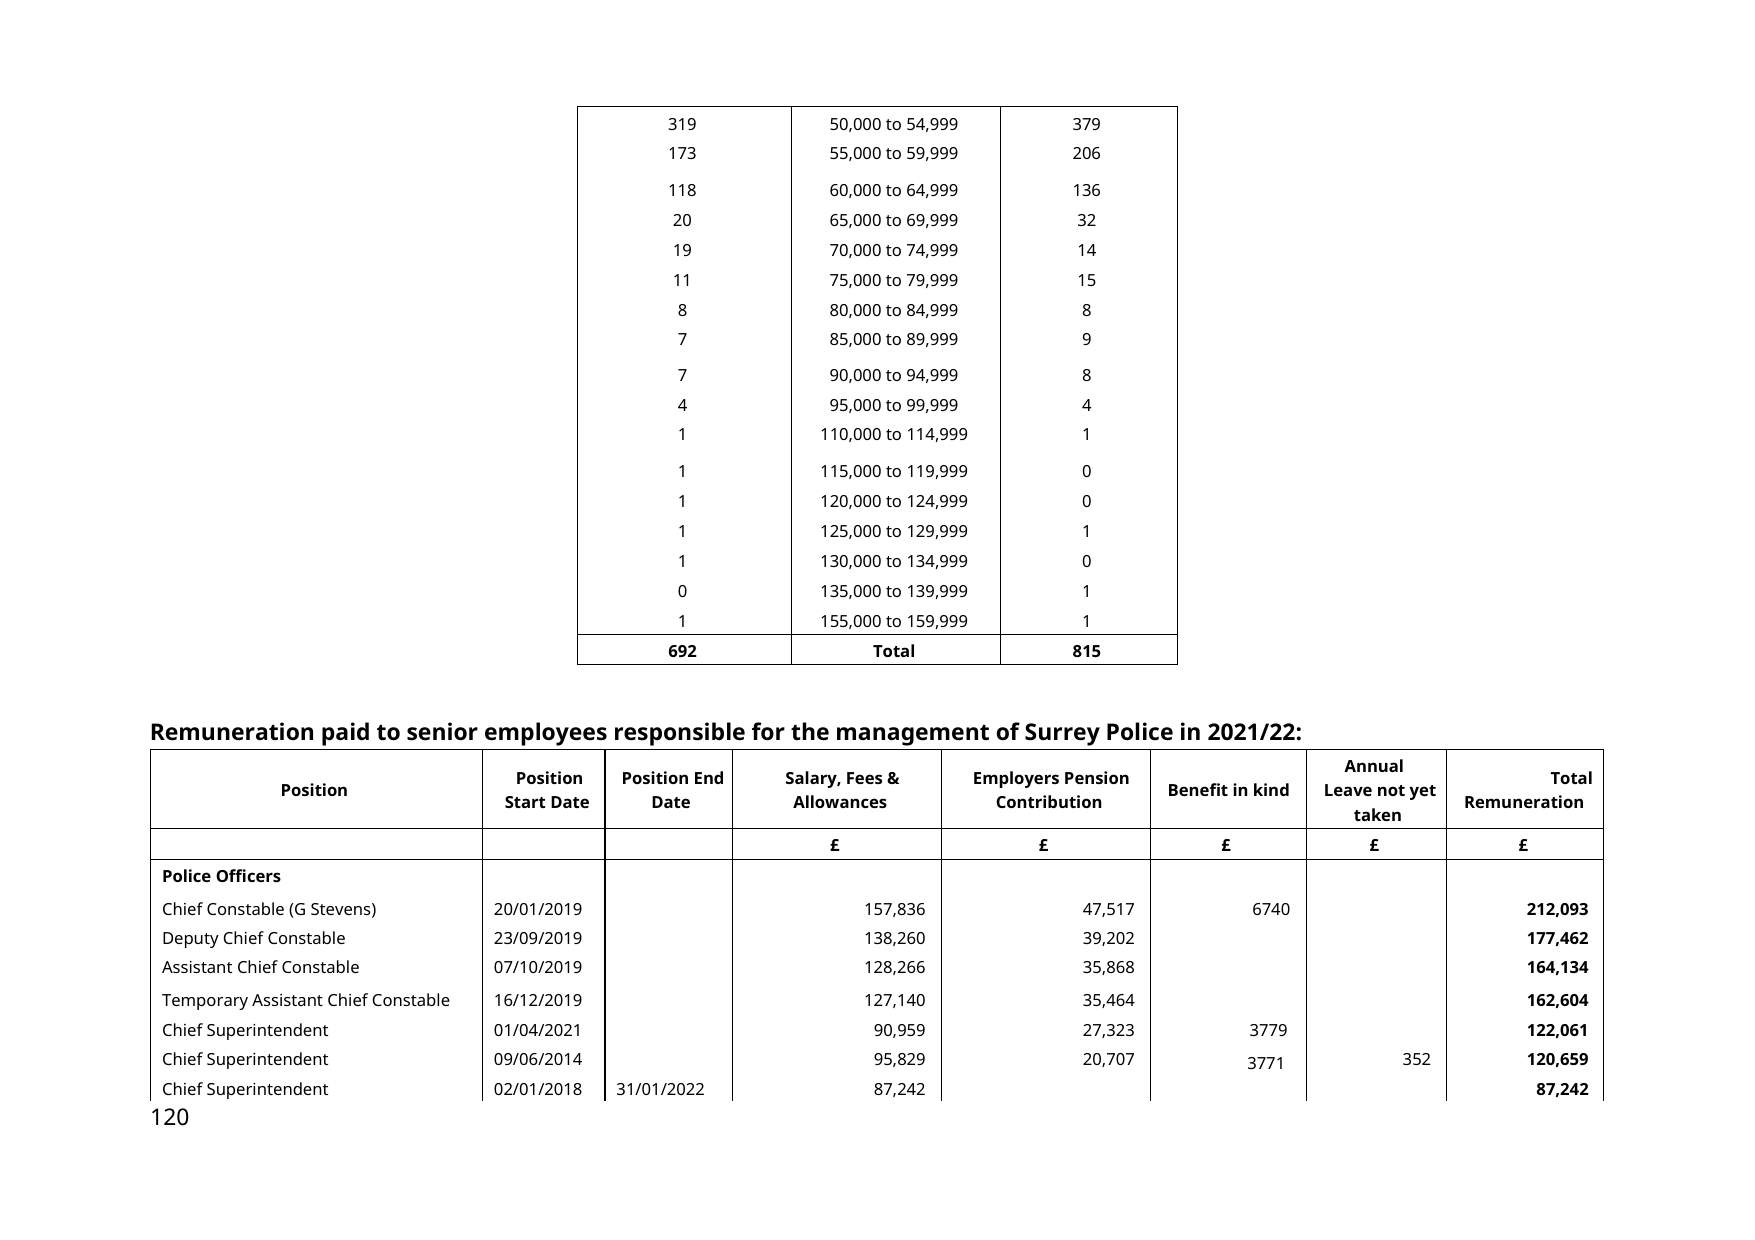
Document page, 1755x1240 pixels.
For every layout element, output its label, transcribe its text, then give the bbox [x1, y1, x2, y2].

table_cell 120,659 [1447, 1043, 1603, 1073]
table_cell £ [1447, 829, 1603, 859]
table_cell [1307, 1073, 1446, 1101]
table_cell 65,000 to 69,999 [792, 204, 1000, 234]
table_cell [606, 1014, 732, 1043]
table_cell 7 [578, 360, 791, 388]
table_cell 173 [578, 137, 791, 174]
text Remuneration paid to senior employees responsible for the management of Surrey Police in 2021/22: [149, 715, 1522, 747]
table_cell 02/01/2018 [483, 1073, 604, 1101]
table_cell 32 [1001, 204, 1177, 234]
table_cell 20,707 [942, 1043, 1150, 1073]
table_cell 164,134 [1447, 952, 1603, 984]
table_header Position [151, 750, 482, 828]
table_cell [606, 984, 732, 1014]
table_cell 20/01/2019 [483, 860, 604, 922]
table_cell £ [733, 829, 941, 859]
table_cell 212,093 [1447, 860, 1603, 922]
table_cell £ [942, 829, 1150, 859]
table_cell 27,323 [942, 1014, 1150, 1043]
table_cell 35,464 [942, 984, 1150, 1014]
table_cell 6740 [1151, 860, 1306, 922]
table_cell 35,868 [942, 952, 1150, 984]
table_cell 120,000 to 124,999 [792, 485, 1000, 515]
table_cell 47,517 [942, 860, 1150, 922]
table_cell 115,000 to 119,999 [792, 455, 1000, 485]
table_cell 95,000 to 99,999 [792, 389, 1000, 418]
table_cell 87,242 [733, 1073, 941, 1101]
table_cell 90,000 to 94,999 [792, 360, 1000, 388]
table_cell 7 [578, 323, 791, 359]
table_header Salary, Fees & Allowances [733, 750, 941, 828]
table_cell 1 [1001, 605, 1177, 634]
table_cell [1151, 922, 1306, 984]
table_cell 135,000 to 139,999 [792, 575, 1000, 605]
table_cell [1307, 860, 1446, 922]
table_cell 128,266 [733, 952, 941, 984]
table_cell 136 [1001, 174, 1177, 204]
table_cell 8 [1001, 293, 1177, 323]
table_cell 70,000 to 74,999 [792, 234, 1000, 264]
table_cell 815 [1001, 635, 1177, 664]
table_cell 0 [1001, 485, 1177, 515]
table_cell [606, 1043, 732, 1073]
table_cell 1 [578, 515, 791, 545]
table_cell £ [1307, 829, 1446, 859]
table_cell 692 [578, 635, 791, 664]
table_cell 1 [1001, 575, 1177, 605]
table_cell 130,000 to 134,999 [792, 545, 1000, 575]
table_cell 0 [1001, 455, 1177, 485]
table_cell Chief Superintendent [151, 1043, 482, 1073]
table_cell 206 [1001, 137, 1177, 174]
table_cell [942, 1073, 1150, 1101]
table_cell 90,959 [733, 1014, 941, 1043]
table_cell 07/10/2019 [483, 952, 604, 984]
table_cell 01/04/2021 [483, 1014, 604, 1043]
table_cell 20 [578, 204, 791, 234]
table_cell 162,604 [1447, 984, 1603, 1014]
table_cell [606, 922, 732, 952]
table_cell 39,202 [942, 922, 1150, 952]
table_cell 1 [578, 455, 791, 485]
table_cell 127,140 [733, 984, 941, 1014]
table_cell Police Officers Chief Constable (G Stevens) [151, 860, 482, 922]
table_cell [1151, 984, 1306, 1014]
table_cell 155,000 to 159,999 [792, 605, 1000, 634]
table_cell 8 [1001, 360, 1177, 388]
table_cell 80,000 to 84,999 [792, 293, 1000, 323]
table_cell 138,260 [733, 922, 941, 952]
table_cell 23/09/2019 [483, 922, 604, 952]
table_cell 0 [578, 575, 791, 605]
table_cell 19 [578, 234, 791, 264]
table_cell [1307, 984, 1446, 1014]
table_cell 60,000 to 64,999 [792, 174, 1000, 204]
table_cell 16/12/2019 [483, 984, 604, 1014]
table_cell 118 [578, 174, 791, 204]
table_cell Chief Superintendent [151, 1014, 482, 1043]
table_cell Total [792, 635, 1000, 664]
table_cell [1307, 1014, 1446, 1043]
table_cell Temporary Assistant Chief Constable [151, 984, 482, 1014]
table_cell [606, 829, 732, 859]
table_cell 95,829 [733, 1043, 941, 1073]
table_cell 3779 3771 [1151, 1014, 1306, 1101]
table_cell [606, 860, 732, 922]
table_cell 14 [1001, 234, 1177, 264]
table_cell 4 [1001, 389, 1177, 418]
table_cell [1307, 922, 1446, 952]
table_cell 379 [1001, 107, 1177, 137]
table_cell 50,000 to 54,999 [792, 107, 1000, 137]
table_cell Assistant Chief Constable [151, 952, 482, 984]
table_cell 85,000 to 89,999 [792, 323, 1000, 359]
table_cell [483, 829, 604, 859]
table_header Position End Date [606, 750, 732, 828]
table_cell [151, 829, 482, 859]
table_cell 87,242 [1447, 1073, 1603, 1101]
table_cell 0 [1001, 545, 1177, 575]
table_cell 4 [578, 389, 791, 418]
table_cell 157,836 [733, 860, 941, 922]
table_cell 11 [578, 264, 791, 293]
table_header Position Start Date [483, 750, 604, 828]
table_cell 122,061 [1447, 1014, 1603, 1043]
table_cell £ [1151, 829, 1306, 859]
table_cell 125,000 to 129,999 [792, 515, 1000, 545]
table_cell 1 [1001, 515, 1177, 545]
table_cell 1 [578, 545, 791, 575]
table_cell 09/06/2014 [483, 1043, 604, 1073]
table_cell 1 [1001, 419, 1177, 455]
table_header Benefit in kind [1151, 750, 1306, 828]
table_cell 177,462 [1447, 922, 1603, 952]
table_cell 55,000 to 59,999 [792, 137, 1000, 174]
table_cell 1 [578, 605, 791, 634]
table_cell Chief Superintendent [151, 1073, 482, 1101]
table_cell 9 [1001, 323, 1177, 359]
table_cell 110,000 to 114,999 [792, 419, 1000, 455]
table_cell 1 [578, 419, 791, 455]
table_cell 75,000 to 79,999 [792, 264, 1000, 293]
table_header Annual Leave not yet taken [1307, 750, 1446, 828]
table_cell 15 [1001, 264, 1177, 293]
table_cell 8 [578, 293, 791, 323]
table_cell 1 [578, 485, 791, 515]
table_header Employers Pension Contribution [942, 750, 1150, 828]
table_cell 352 [1307, 1043, 1446, 1073]
table_header Total Remuneration [1447, 750, 1603, 828]
table_cell 31/01/2022 [606, 1073, 732, 1101]
table_cell Deputy Chief Constable [151, 922, 482, 952]
table_cell [1307, 952, 1446, 984]
table_cell [606, 952, 732, 984]
table_cell 319 [578, 107, 791, 137]
